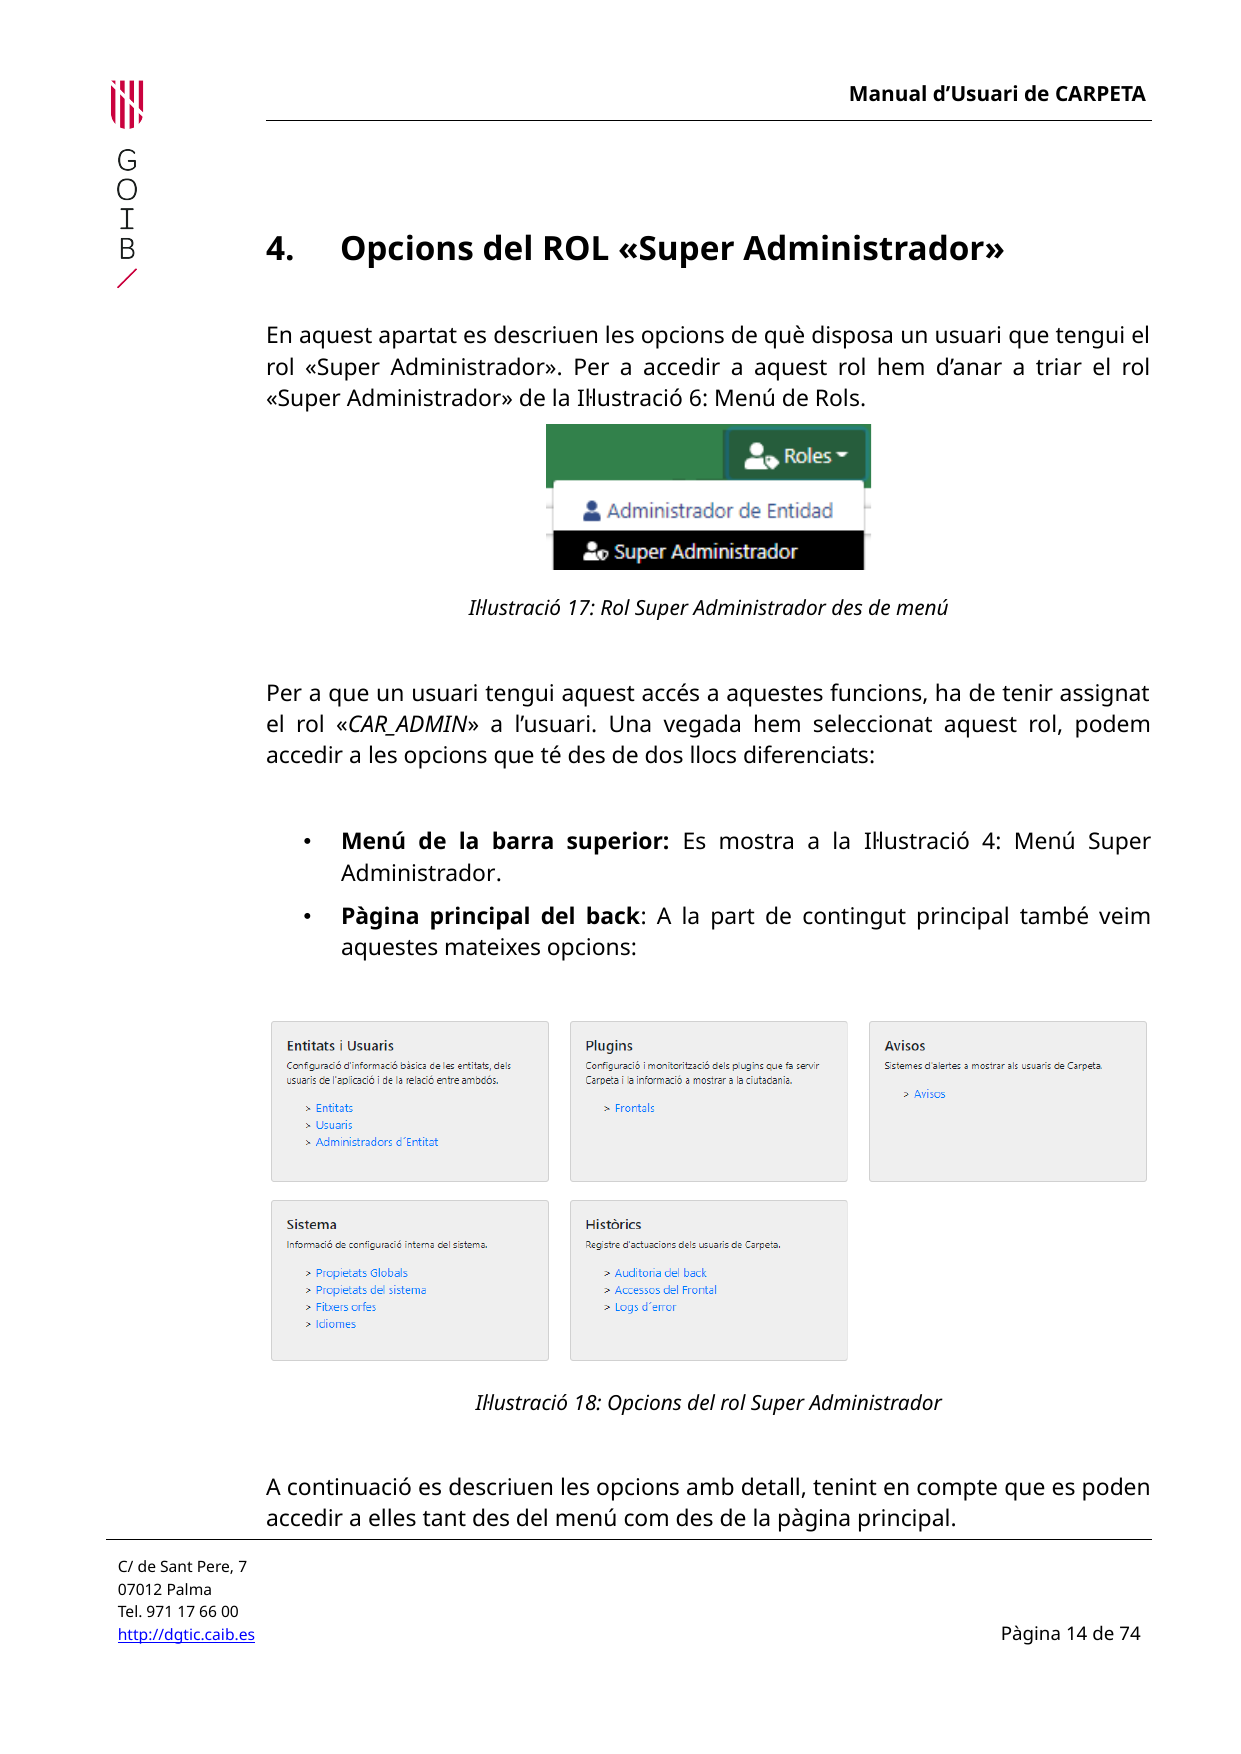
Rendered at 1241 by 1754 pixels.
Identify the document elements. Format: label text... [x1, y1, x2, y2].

picture [265, 1016, 1152, 1365]
list Pàgina principal del back: A la part de contingut principal també veim aquestes mateixes opcions: [303, 899, 1152, 962]
list En aquest apartat es descriuen les opcions de què disposa un usuari que tengui el rol «Super Administrador». Per a accedir a aquest rol hem d’anar a triar el rol «Super Administrador» de la Il·lustració 6: Menú de Rols. [266, 319, 1152, 413]
picture [546, 424, 872, 570]
list Per a que un usuari tengui aquest accés a aquestes funcions, ha de tenir assignat el rol «CAR_ADMIN» a l’usuari. Una vegada hem seleccionat aquest rol, podem accedir a les opcions que té des de dos llocs diferenciats: [266, 677, 1152, 771]
subtitle Opcions del ROL «Super Administrador» [266, 224, 1152, 270]
picture [82, 57, 172, 319]
list Menú de la barra superior: Es mostra a la Il·lustració 4: Menú Super Administrador. [303, 825, 1152, 888]
text Il·lustració 17: Rol Super Administrador des de menú [266, 570, 1152, 622]
list A continuació es descriuen les opcions amb detall, tenint en compte que es poden accedir a elles tant des del menú com des de la pàgina principal. [266, 1471, 1152, 1533]
text Il·lustració 18: Opcions del rol Super Administrador [266, 1365, 1152, 1416]
